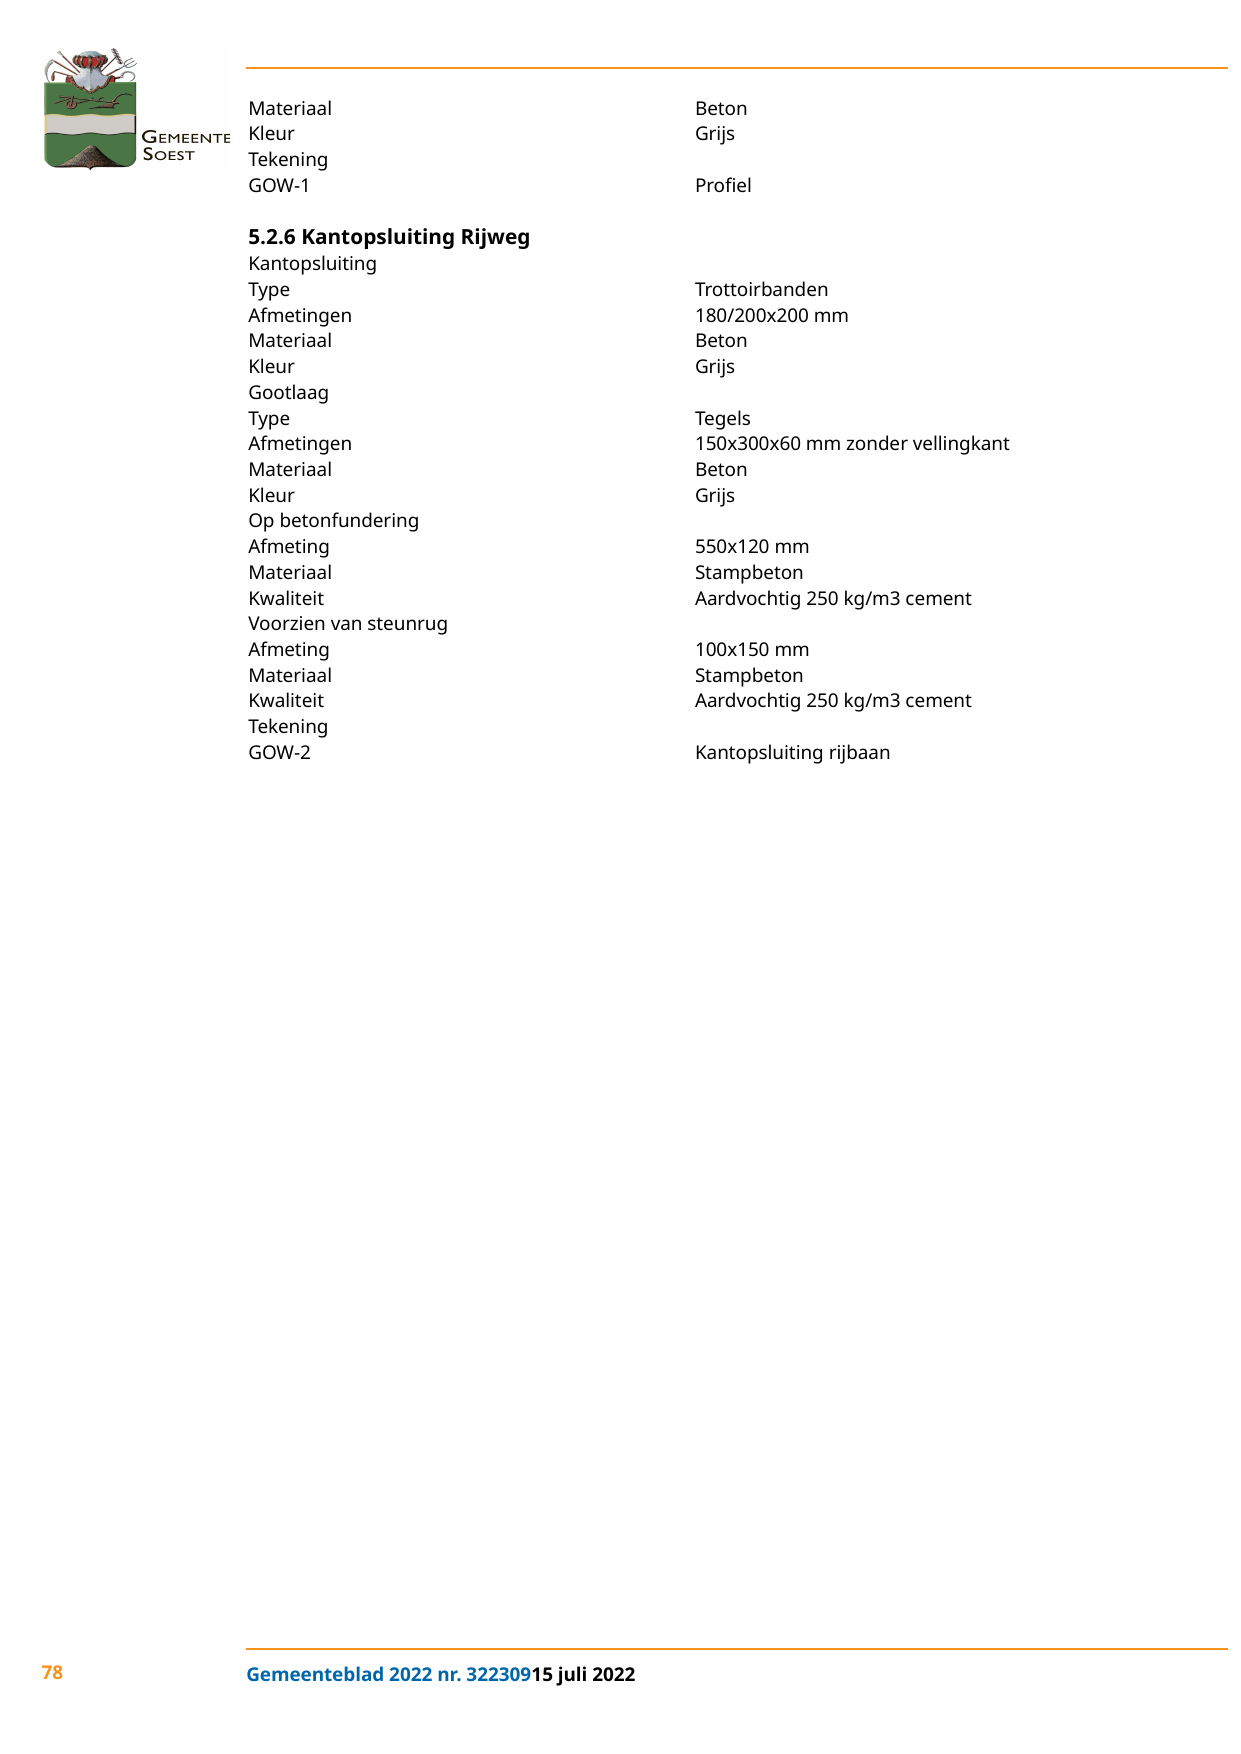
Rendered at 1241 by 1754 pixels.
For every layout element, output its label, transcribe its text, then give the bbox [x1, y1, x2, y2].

table_cell Beton [695, 95, 1152, 121]
text 5.2.6 Kantopsluiting Rijweg [248, 222, 1152, 250]
table_cell GOW-2 [248, 739, 695, 765]
table_cell Grijs [695, 121, 1152, 146]
table_cell GOW-1 [248, 172, 695, 198]
table_cell Tekening [248, 146, 1152, 172]
table_header Kantopsluiting [248, 250, 1152, 276]
table_cell Grijs [695, 353, 1152, 379]
table_cell Materiaal [248, 328, 695, 353]
table_cell Trottoirbanden [695, 276, 1152, 302]
table_cell Profiel [695, 172, 1152, 198]
table_cell Kwaliteit [248, 688, 695, 713]
table_cell Afmeting [248, 636, 695, 662]
table_cell Kleur [248, 121, 695, 146]
table_cell 180/200x200 mm [695, 302, 1152, 327]
table_cell 100x150 mm [695, 636, 1152, 662]
table_cell Gootlaag [248, 379, 1152, 405]
picture [41, 47, 231, 172]
table_cell Grijs [695, 482, 1152, 508]
table_cell Op betonfundering [248, 508, 1152, 533]
table_cell 550x120 mm [695, 533, 1152, 559]
table_cell Stampbeton [695, 559, 1152, 585]
table_cell Afmeting [248, 533, 695, 559]
table_cell Tegels [695, 405, 1152, 430]
table_cell Type [248, 276, 695, 302]
table_cell Materiaal [248, 559, 695, 585]
table_cell Materiaal [248, 662, 695, 688]
table_cell Aardvochtig 250 kg/m3 cement [695, 585, 1152, 611]
table_cell Stampbeton [695, 662, 1152, 688]
table_cell Aardvochtig 250 kg/m3 cement [695, 688, 1152, 713]
table_cell Beton [695, 456, 1152, 482]
table_cell Kwaliteit [248, 585, 695, 611]
table_cell Type [248, 405, 695, 430]
table_cell Afmetingen [248, 302, 695, 327]
table_cell Beton [695, 328, 1152, 353]
table_cell 150x300x60 mm zonder vellingkant [695, 430, 1152, 456]
table_cell Voorzien van steunrug [248, 611, 1152, 636]
table_cell Tekening [248, 714, 1152, 739]
table_cell Kantopsluiting rijbaan [695, 739, 1152, 765]
table_cell Materiaal [248, 456, 695, 482]
table_cell Kleur [248, 353, 695, 379]
table_cell Kleur [248, 482, 695, 508]
table_cell Afmetingen [248, 430, 695, 456]
table_cell Materiaal [248, 95, 695, 121]
